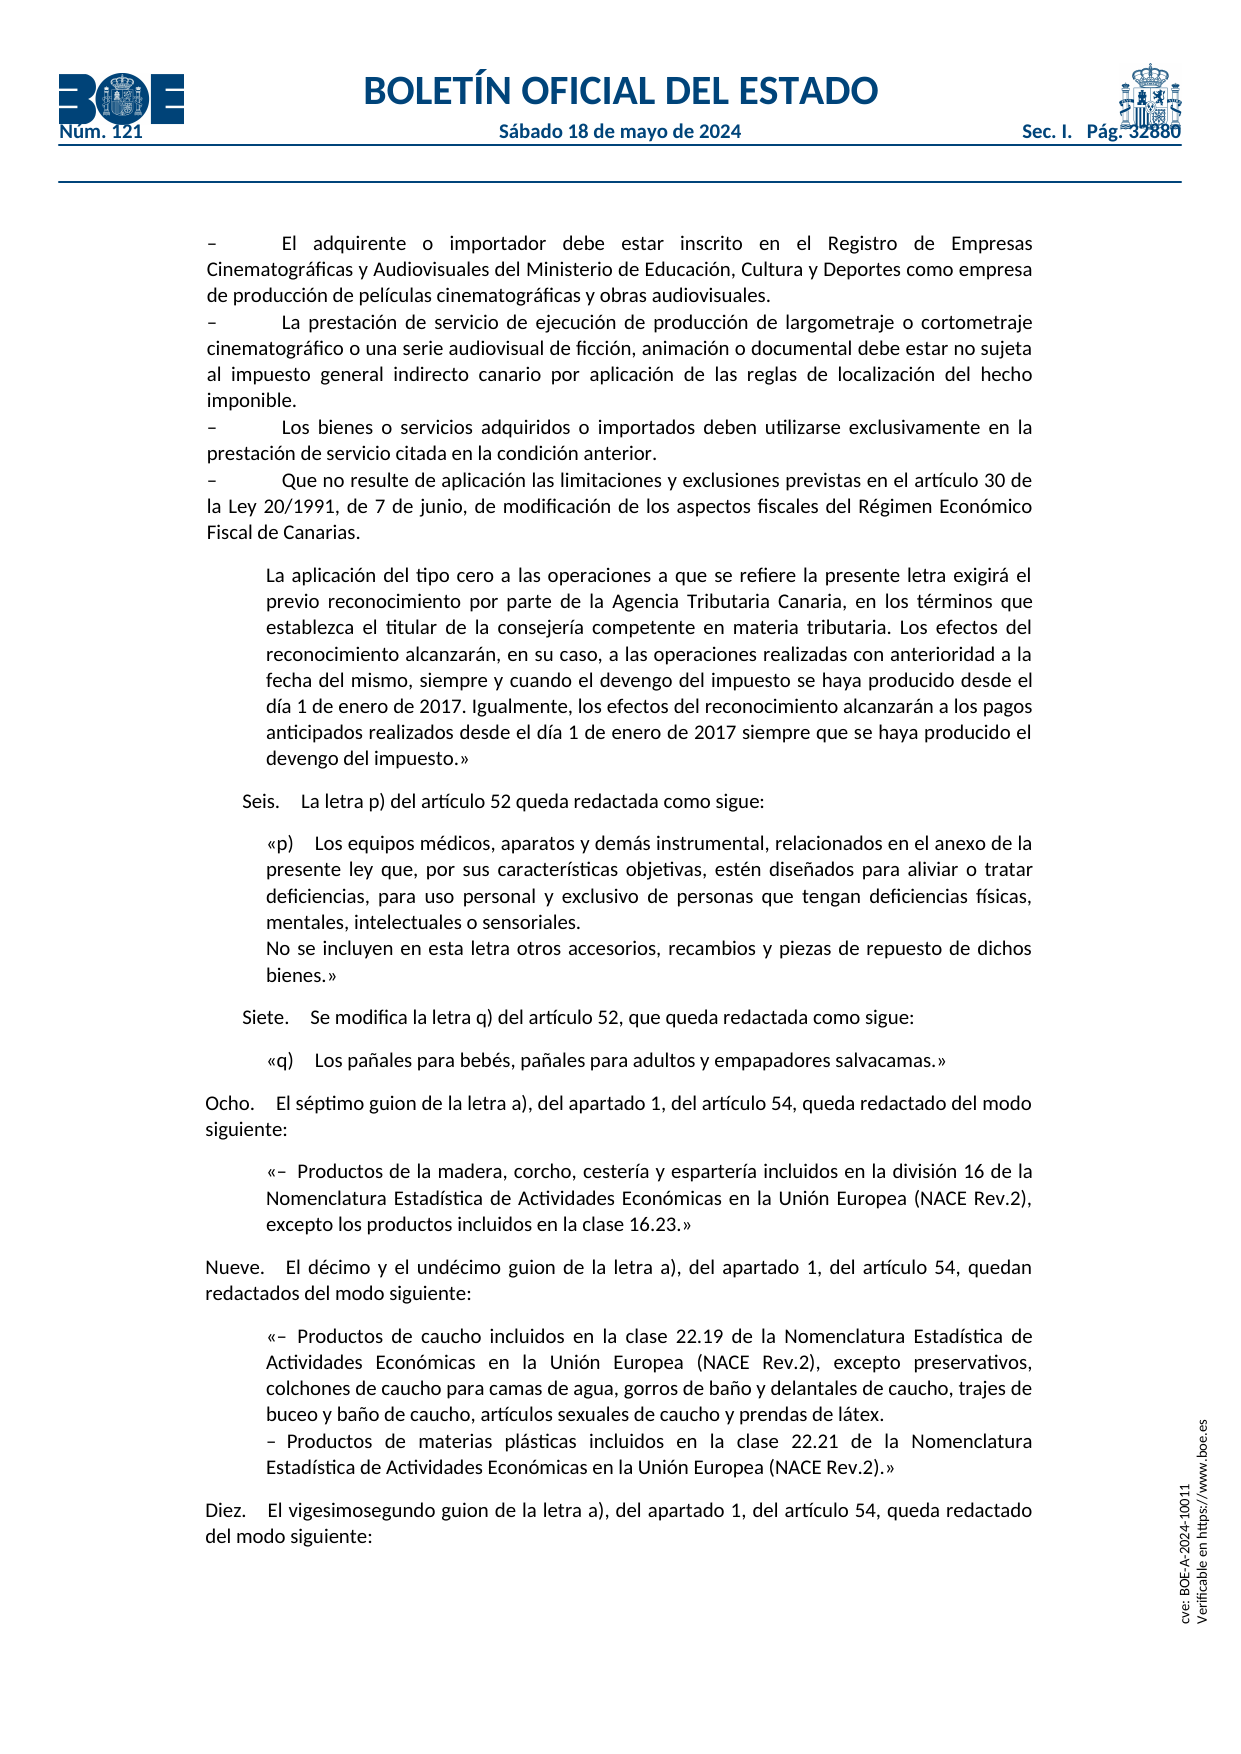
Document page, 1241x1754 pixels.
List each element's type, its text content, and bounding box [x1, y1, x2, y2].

text La aplicación del tipo cero a las operaciones a que se refiere la presente letra exigirá el previo reconocimiento por parte de la Agencia Tributaria Canaria, en los términos que establezca el titular de la consejería competente en materia tributaria. Los efectos del reconocimiento alcanzarán, en su caso, a las operaciones realizadas con anterioridad a la fecha del mismo, siempre y cuando el devengo del impuesto se haya producido desde el día 1 de enero de 2017. Igualmente, los efectos del reconocimiento alcanzarán a los pagos anticipados realizados desde el día 1 de enero de 2017 siempre que se haya producido el devengo del impuesto.» [266, 562, 1034, 771]
text Seis. La letra p) del artículo 52 queda redactada como sigue: [242, 788, 1034, 813]
list La prestación de servicio de ejecución de producción de largometraje o cortometraje cinematográfico o una serie audiovisual de ficción, animación o documental debe estar no sujeta al impuesto general indirecto canario por aplicación de las reglas de localización del hecho imponible. [207, 309, 1034, 413]
text «– Productos de caucho incluidos en la clase 22.19 de la Nomenclatura Estadística de Actividades Económicas en la Unión Europea (NACE Rev.2), excepto preservativos, colchones de caucho para camas de agua, gorros de baño y delantales de caucho, trajes de buceo y baño de caucho, artículos sexuales de caucho y prendas de látex. [266, 1323, 1034, 1427]
text Nueve. El décimo y el undécimo guion de la letra a), del apartado 1, del artículo 54, quedan redactados del modo siguiente: [205, 1254, 1034, 1305]
list Los bienes o servicios adquiridos o importados deben utilizarse exclusivamente en la prestación de servicio citada en la condición anterior. [207, 414, 1034, 466]
text No se incluyen en esta letra otros accesorios, recambios y piezas de repuesto de dichos bienes.» [266, 936, 1034, 987]
text «– Productos de la madera, corcho, cestería y espartería incluidos en la división 16 de la Nomenclatura Estadística de Actividades Económicas en la Unión Europea (NACE Rev.2), excepto los productos incluidos en la clase 16.23.» [266, 1159, 1034, 1236]
list Que no resulte de aplicación las limitaciones y exclusiones previstas en el artículo 30 de la Ley 20/1991, de 7 de junio, de modificación de los aspectos fiscales del Régimen Económico Fiscal de Canarias. [207, 467, 1034, 545]
text Siete. Se modifica la letra q) del artículo 52, que queda redactada como sigue: [242, 1004, 1034, 1030]
text «q) Los pañales para bebés, pañales para adultos y empapadores salvacamas.» [266, 1047, 1034, 1072]
text Ocho. El séptimo guion de la letra a), del apartado 1, del artículo 54, queda redactado del modo siguiente: [205, 1090, 1034, 1141]
text Diez. El vigesimosegundo guion de la letra a), del apartado 1, del artículo 54, queda redactado del modo siguiente: [205, 1497, 1034, 1548]
text «p) Los equipos médicos, aparatos y demás instrumental, relacionados en el anexo de la presente ley que, por sus características objetivas, estén diseñados para aliviar o tratar deficiencias, para uso personal y exclusivo de personas que tengan deficiencias físicas, mentales, intelectuales o sensoriales. [266, 831, 1034, 934]
list El adquirente o importador debe estar inscrito en el Registro de Empresas Cinematográficas y Audiovisuales del Ministerio de Educación, Cultura y Deportes como empresa de producción de películas cinematográficas y obras audiovisuales. [207, 230, 1034, 308]
text – Productos de materias plásticas incluidos en la clase 22.21 de la Nomenclatura Estadística de Actividades Económicas en la Unión Europea (NACE Rev.2).» [266, 1428, 1034, 1479]
